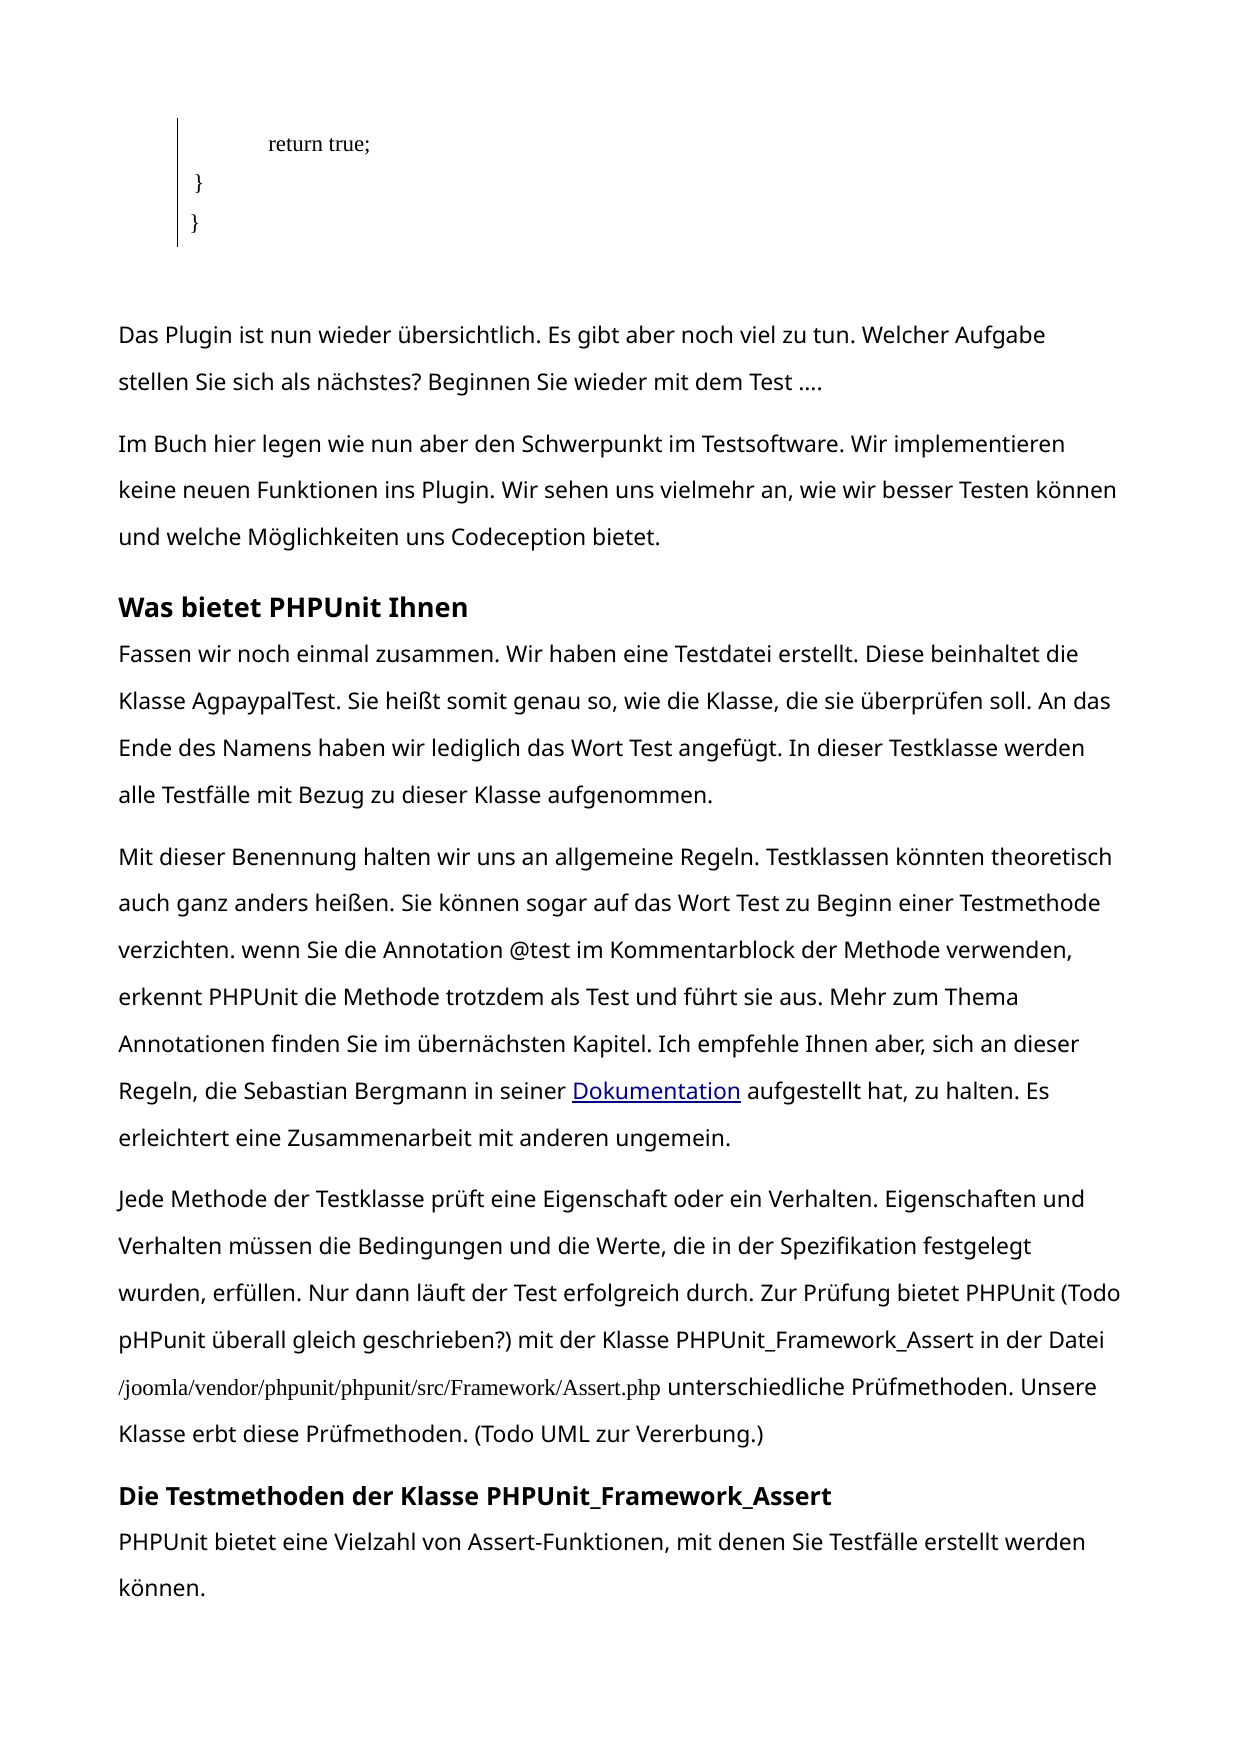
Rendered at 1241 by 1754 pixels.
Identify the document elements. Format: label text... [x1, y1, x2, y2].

text Das Plugin ist nun wieder übersichtlich. Es gibt aber noch viel zu tun. Welcher Aufgabe stellen Sie sich als nächstes? Beginnen Sie wieder mit dem Test …. [118, 319, 1122, 397]
subtitle Was bietet PHPUnit Ihnen [118, 589, 1122, 626]
text return true; } } [178, 118, 1122, 247]
subtitle Die Testmethoden der Klasse PHPUnit_Framework_Assert [118, 1479, 1122, 1513]
text Jede Methode der Testklasse prüft eine Eigenschaft oder ein Verhalten. Eigenschaften und Verhalten müssen die Bedingungen und die Werte, die in der Spezifikation festgelegt wurden, erfüllen. Nur dann läuft der Test erfolgreich durch. Zur Prüfung bietet PHPUnit (Todo pHPunit überall gleich geschrieben?) mit der Klasse PHPUnit_Framework_Assert in der Datei /joomla/vendor/phpunit/phpunit/src/Framework/Assert.php unterschiedliche Prüfmethoden. Unsere Klasse erbt diese Prüfmethoden. (Todo UML zur Vererbung.) [118, 1183, 1122, 1449]
text Im Buch hier legen wie nun aber den Schwerpunkt im Testsoftware. Wir implementieren keine neuen Funktionen ins Plugin. Wir sehen uns vielmehr an, wie wir besser Testen können und welche Möglichkeiten uns Codeception bietet. [118, 427, 1122, 552]
text PHPUnit bietet eine Vielzahl von Assert-Funktionen, mit denen Sie Testfälle erstellt werden können. [118, 1526, 1122, 1604]
text Mit dieser Benennung halten wir uns an allgemeine Regeln. Testklassen könnten theoretisch auch ganz anders heißen. Sie können sogar auf das Wort Test zu Beginn einer Testmethode verzichten. wenn Sie die Annotation @test im Kommentarblock der Methode verwenden, erkennt PHPUnit die Methode trotzdem als Test und führt sie aus. Mehr zum Thema Annotationen finden Sie im übernächsten Kapitel. Ich empfehle Ihnen aber, sich an dieser Regeln, die Sebastian Bergmann in seiner Dokumentation aufgestellt hat, zu halten. Es erleichtert eine Zusammenarbeit mit anderen ungemein. [118, 840, 1122, 1153]
text Fassen wir noch einmal zusammen. Wir haben eine Testdatei erstellt. Diese beinhaltet die Klasse AgpaypalTest. Sie heißt somit genau so, wie die Klasse, die sie überprüfen soll. An das Ende des Namens haben wir lediglich das Wort Test angefügt. In dieser Testklasse werden alle Testfälle mit Bezug zu dieser Klasse aufgenommen. [118, 638, 1122, 810]
